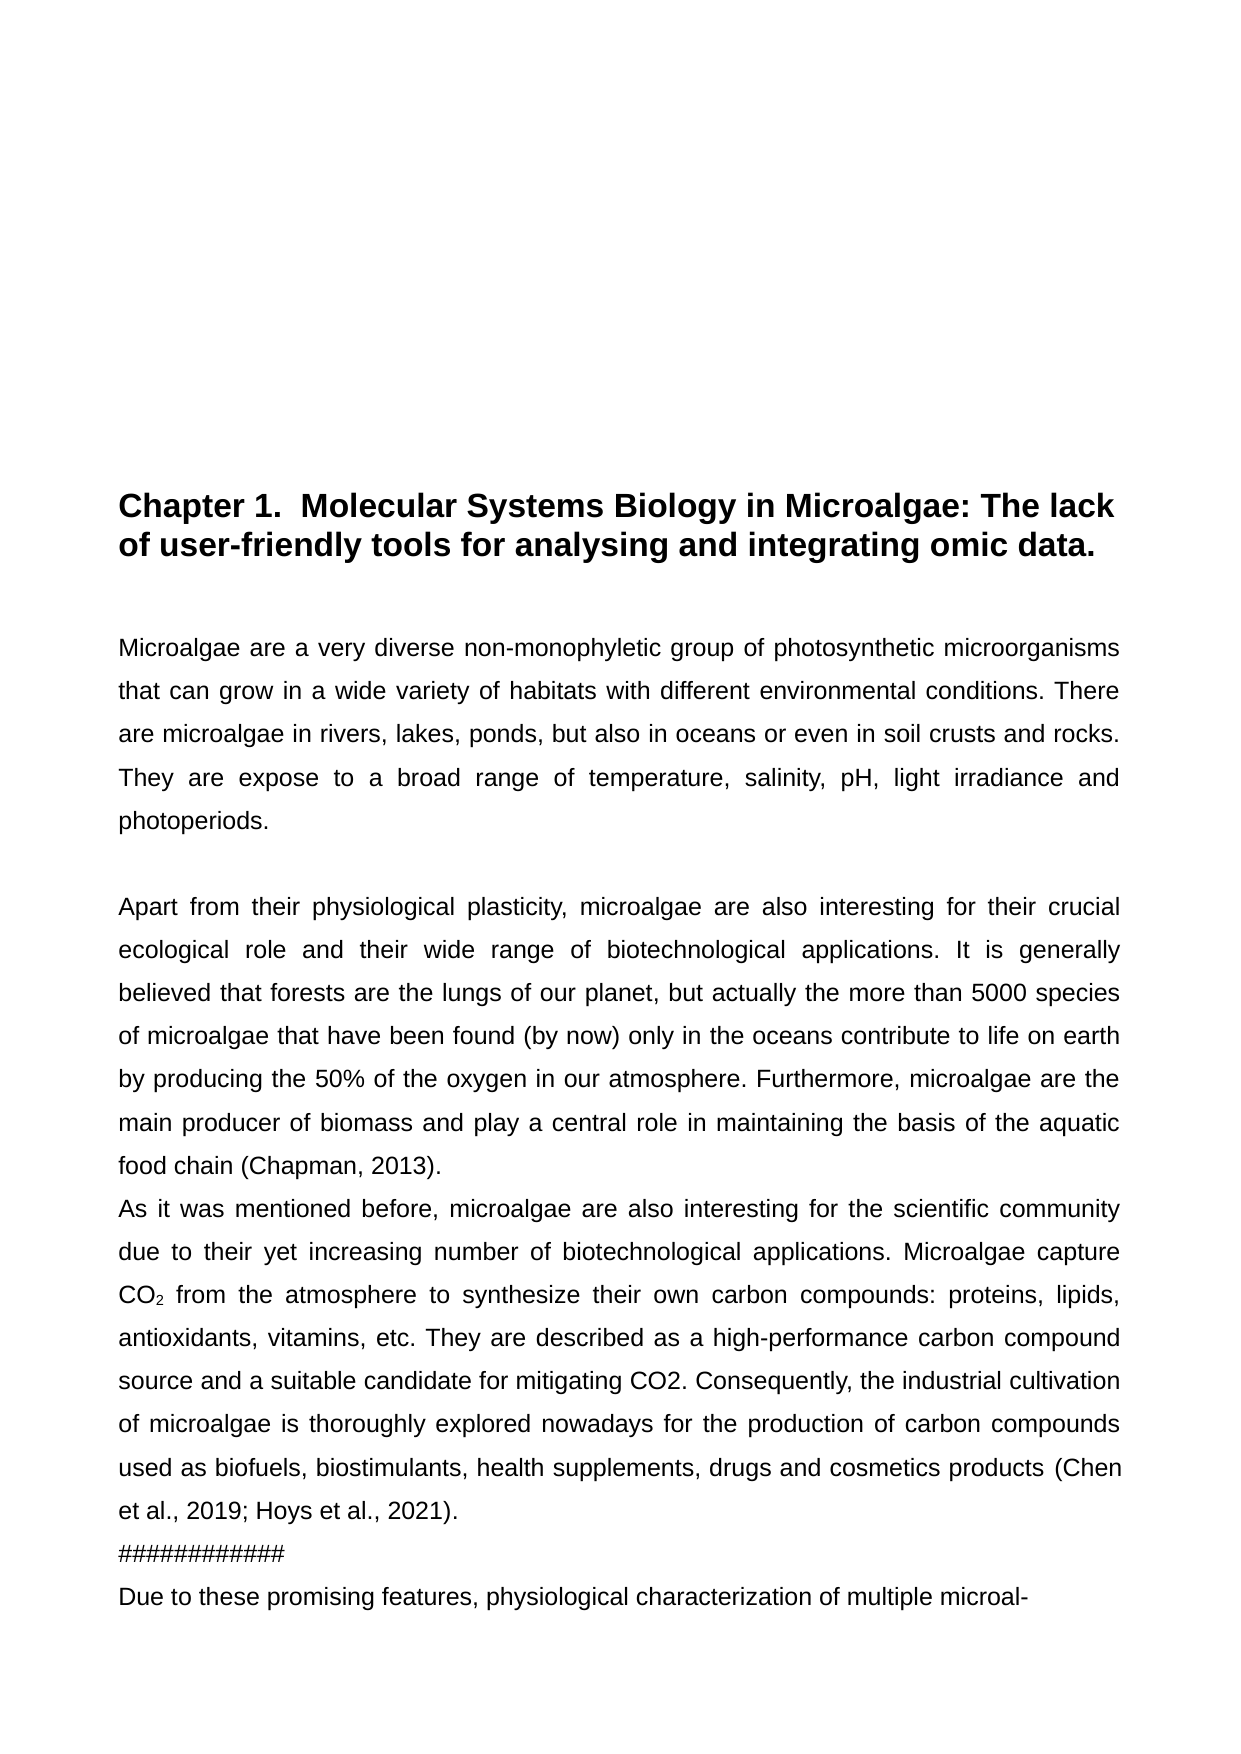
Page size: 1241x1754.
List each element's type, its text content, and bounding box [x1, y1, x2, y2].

text ############ [118, 1539, 1122, 1568]
text Apart from their physiological plasticity, microalgae are also interesting for their crucial ecological role and their wide range of biotechnological applications. It is generally believed that forests are the lungs of our planet, but actually the more than 5000 species of microalgae that have been found (by now) only in the oceans contribute to life on earth by producing the 50% of the oxygen in our atmosphere. Furthermore, microalgae are the main producer of biomass and play a central role in maintaining the basis of the aquatic food chain (Chapman, 2013)⁠. [118, 892, 1122, 1179]
text Microalgae are a very diverse non-monophyletic group of photosynthetic microorganisms that can grow in a wide variety of habitats with different environmental conditions. There are microalgae in rivers, lakes, ponds, but also in oceans or even in soil crusts and rocks. They are expose to a broad range of temperature, salinity, pH, light irradiance and photoperiods. [118, 633, 1122, 834]
text As it was mentioned before, microalgae are also interesting for the scientific community due to their yet increasing number of biotechnological applications. Microalgae capture CO2 from the atmosphere to synthesize their own carbon compounds: proteins, lipids, antioxidants, vitamins, etc. They are described as a high-performance carbon compound source and a suitable candidate for mitigating CO2. Consequently, the industrial cultivation of microalgae is thoroughly explored nowadays for the production of carbon compounds used as biofuels, biostimulants, health supplements, drugs and cosmetics products (Chen et al., 2019; Hoys et al., 2021)⁠. [118, 1194, 1122, 1524]
subtitle Chapter 1. Molecular Systems Biology in Microalgae: The lack of user-friendly tools for analysing and integrating omic data. [118, 486, 1122, 563]
text Due to these promising features, physiological characterization of multiple microal- [118, 1582, 1122, 1611]
